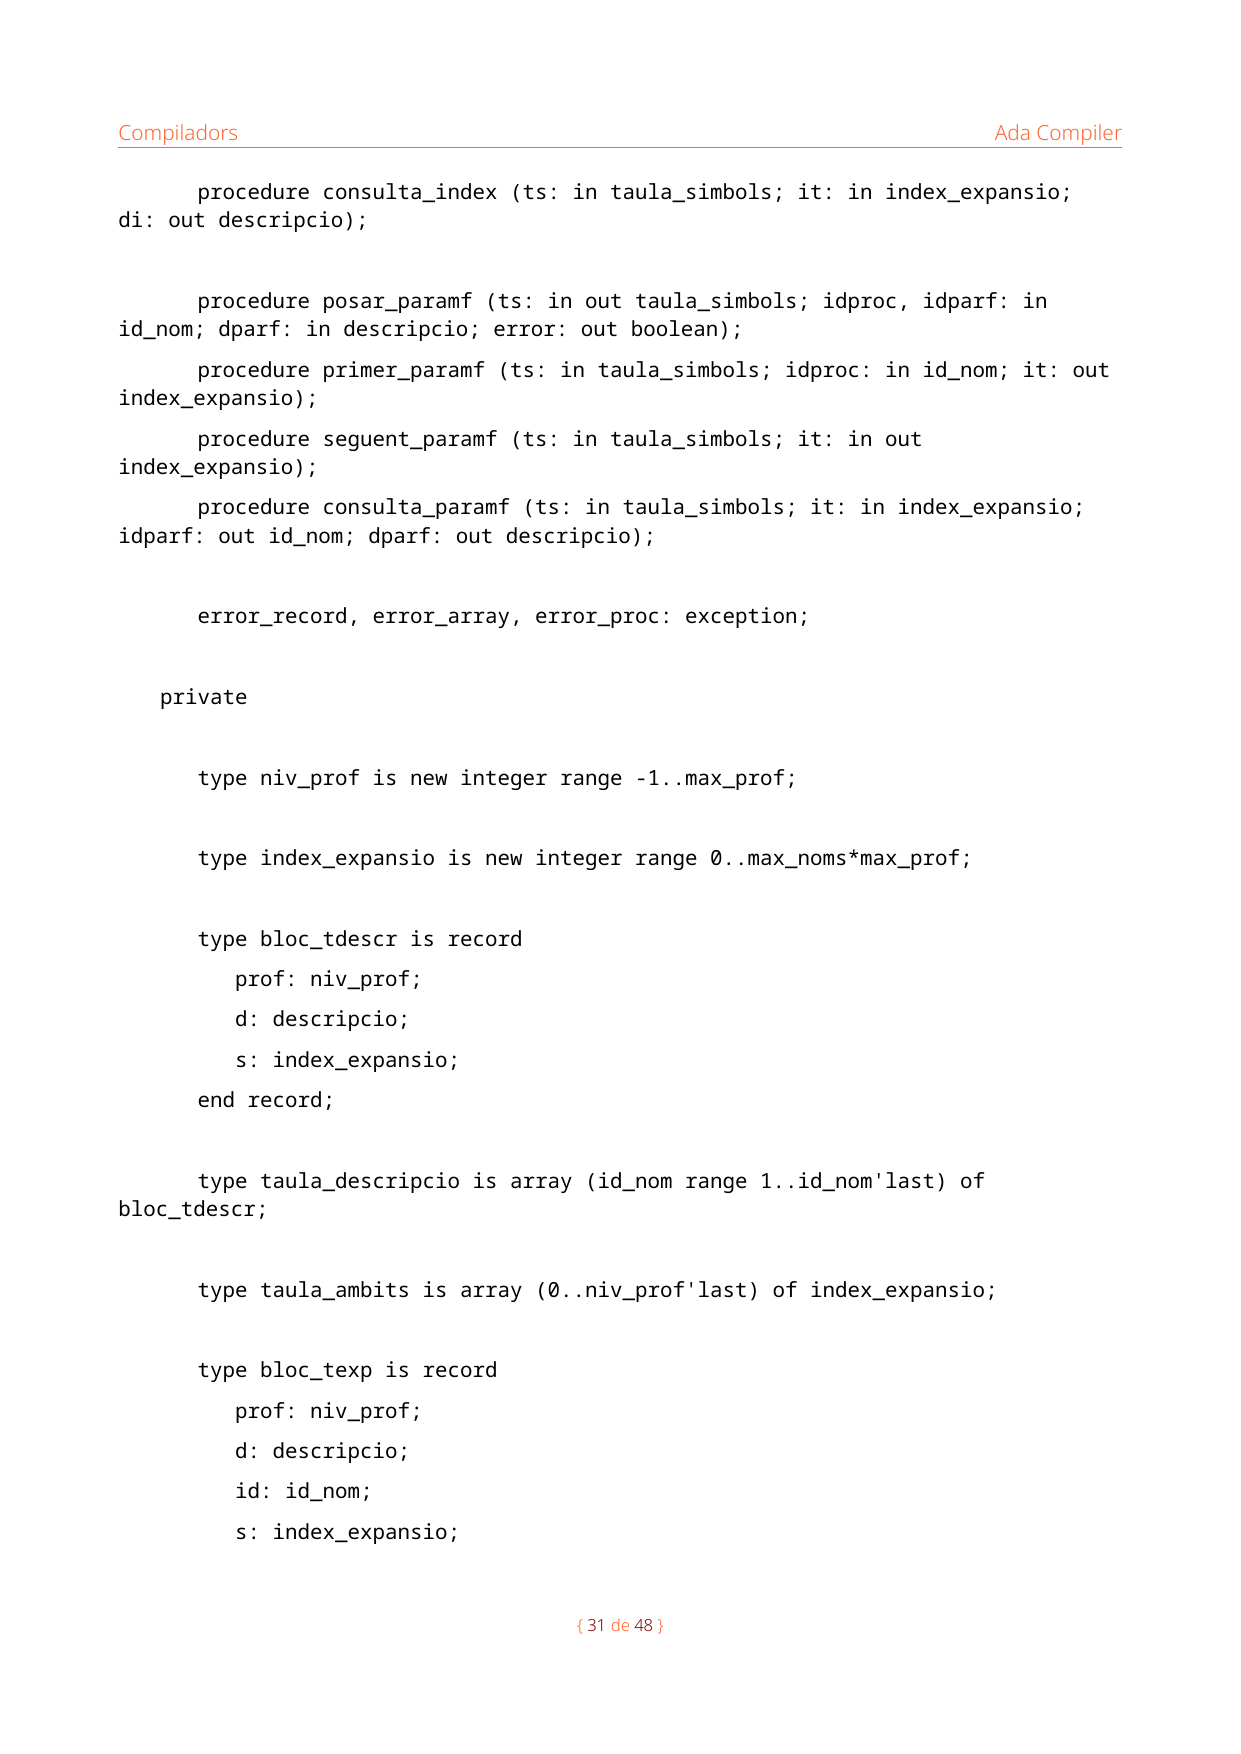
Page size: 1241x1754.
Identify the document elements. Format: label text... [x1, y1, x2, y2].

text procedure seguent_paramf (ts: in taula_simbols; it: in out index_expansio); [118, 424, 1122, 481]
text type taula_descripcio is array (id_nom range 1..id_nom'last) of bloc_tdescr; [118, 1166, 1122, 1223]
text d: descripcio; [118, 1004, 1122, 1033]
text s: index_expansio; [118, 1045, 1122, 1073]
text procedure consulta_index (ts: in taula_simbols; it: in index_expansio; di: out descripcio); [118, 177, 1122, 234]
text d: descripcio; [118, 1436, 1122, 1464]
text type index_expansio is new integer range 0..max_noms*max_prof; [118, 843, 1122, 872]
text procedure posar_paramf (ts: in out taula_simbols; idproc, idparf: in id_nom; dparf: in descripcio; error: out boolean); [118, 286, 1122, 343]
text type taula_ambits is array (0..niv_prof'last) of index_expansio; [118, 1275, 1122, 1303]
text procedure primer_paramf (ts: in taula_simbols; idproc: in id_nom; it: out index_expansio); [118, 355, 1122, 412]
text s: index_expansio; [118, 1517, 1122, 1545]
text prof: niv_prof; [118, 1396, 1122, 1424]
text type bloc_tdescr is record [118, 924, 1122, 952]
text end record; [118, 1085, 1122, 1114]
text id: id_nom; [118, 1476, 1122, 1505]
text error_record, error_array, error_proc: exception; [118, 601, 1122, 630]
text prof: niv_prof; [118, 964, 1122, 993]
text type bloc_texp is record [118, 1356, 1122, 1384]
text type niv_prof is new integer range -1..max_prof; [118, 763, 1122, 791]
text procedure consulta_paramf (ts: in taula_simbols; it: in index_expansio; idparf: out id_nom; dparf: out descripcio); [118, 492, 1122, 549]
text private [118, 682, 1122, 711]
